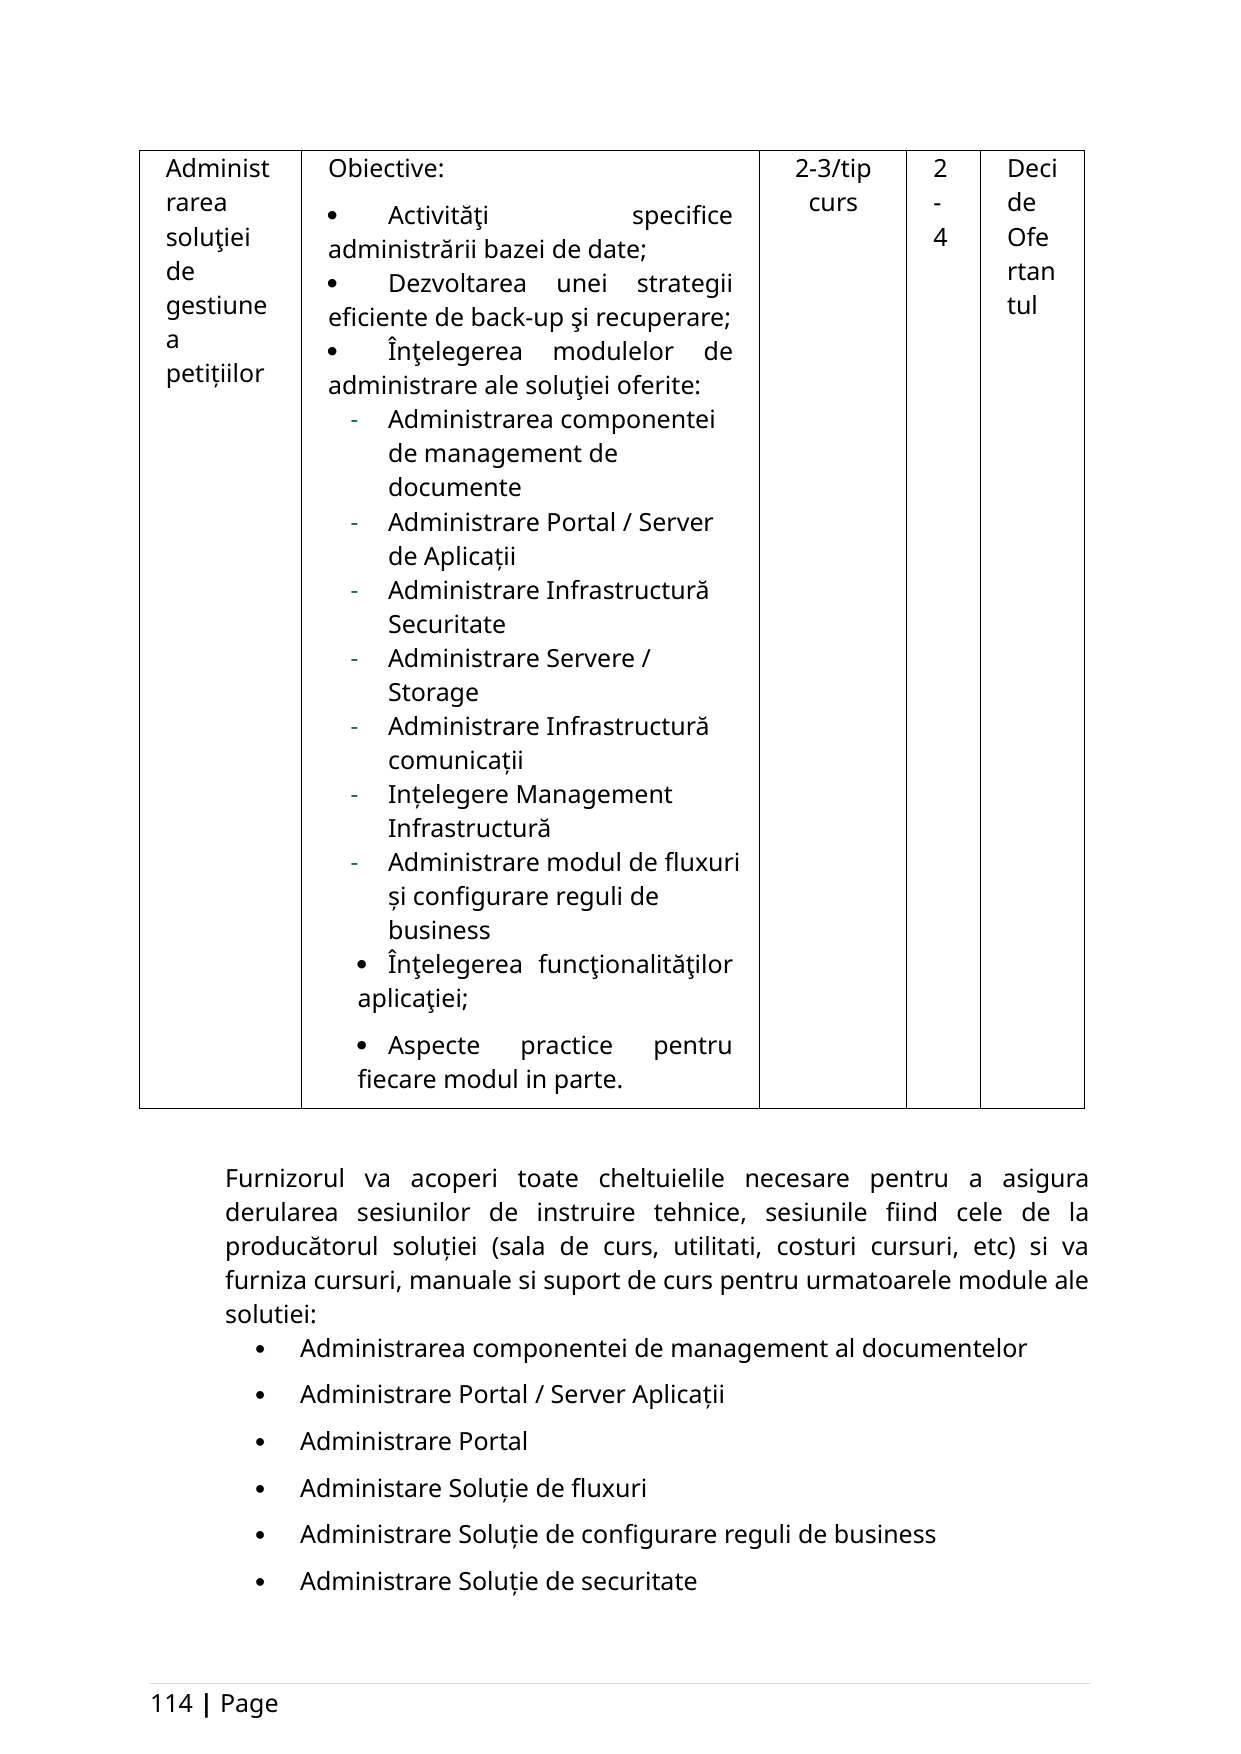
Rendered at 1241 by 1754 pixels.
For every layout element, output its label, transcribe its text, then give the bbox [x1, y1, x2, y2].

table_cell Administrarea soluţiei de gestiune a petițiilor [140, 151, 301, 1108]
table_cell 2-4 [907, 151, 980, 1108]
text Furnizorul va acoperi toate cheltuielile necesare pentru a asigura derularea sesiunilor de instruire tehnice, sesiunile fiind cele de la producătorul soluției (sala de curs, utilitati, costuri cursuri, etc) si va furniza cursuri, manuale si suport de curs pentru urmatoarele module ale solutiei: [225, 1160, 1090, 1331]
list Administrare Portal / Server Aplicații [256, 1377, 1090, 1411]
list Administrare Soluție de configurare reguli de business [256, 1517, 1090, 1551]
table_cell Obiective: Activităţi specifice administrării bazei de date; Dezvoltarea unei strategii eficiente de back-up şi recuperare; Înţelegerea modulelor de administrare ale soluţiei oferite: Administrarea componentei de management de documente Administrare Portal / Server de Aplicații Administrare Infrastructură Securitate Administrare Servere / Storage Administrare Infrastructură comunicații Ințelegere Management Infrastructură Administrare modul de fluxuri și configurare reguli de business Înţelegerea funcţionalităţilor aplicaţiei; Aspecte practice pentru fiecare modul in parte. [302, 151, 759, 1108]
list Administrare Soluție de securitate [256, 1563, 1090, 1597]
table_cell 2-3/tip curs [760, 151, 906, 1108]
list Administare Soluție de fluxuri [256, 1470, 1090, 1504]
list Administrarea componentei de management al documentelor [256, 1331, 1090, 1365]
table_cell Decide Ofertantul [981, 151, 1084, 1108]
list Administrare Portal [256, 1424, 1090, 1458]
